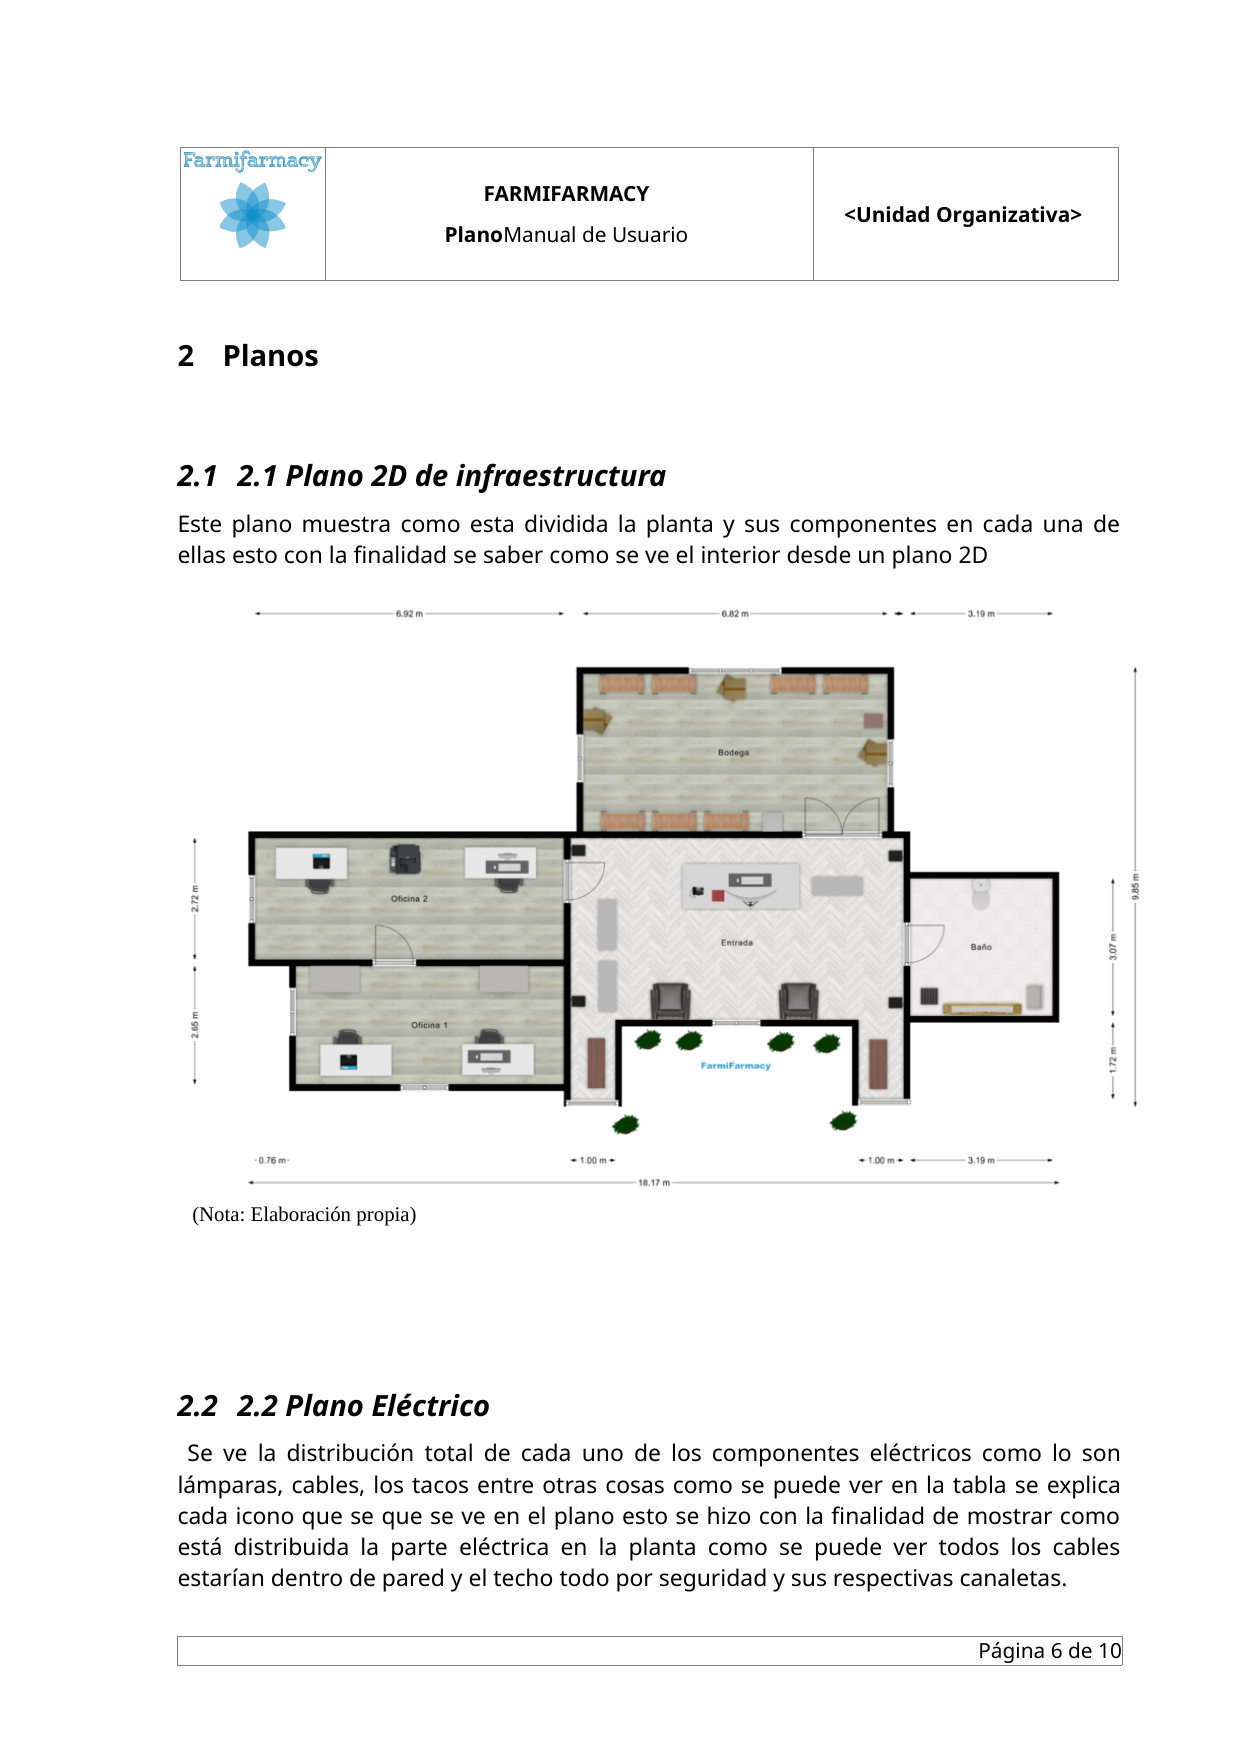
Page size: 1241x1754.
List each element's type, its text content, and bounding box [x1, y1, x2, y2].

subtitle Planos [177, 335, 1122, 374]
subtitle 2.1 Plano 2D de infraestructura [177, 456, 1122, 495]
text (Nota: Elaboración propia) [177, 1202, 1122, 1226]
text Se ve la distribución total de cada uno de los componentes eléctricos como lo son lámparas, cables, los tacos entre otras cosas como se puede ver en la tabla se explica cada icono que se que se ve en el plano esto se hizo con la finalidad de mostrar como está distribuida la parte eléctrica en la planta como se puede ver todos los cables estarían dentro de pared y el techo todo por seguridad y sus respectivas canaletas. [177, 1437, 1122, 1593]
text Este plano muestra como esta dividida la planta y sus componentes en cada una de ellas esto con la finalidad se saber como se ve el interior desde un plano 2D [177, 508, 1122, 570]
subtitle 2.2 Plano Eléctrico [177, 1385, 1122, 1425]
